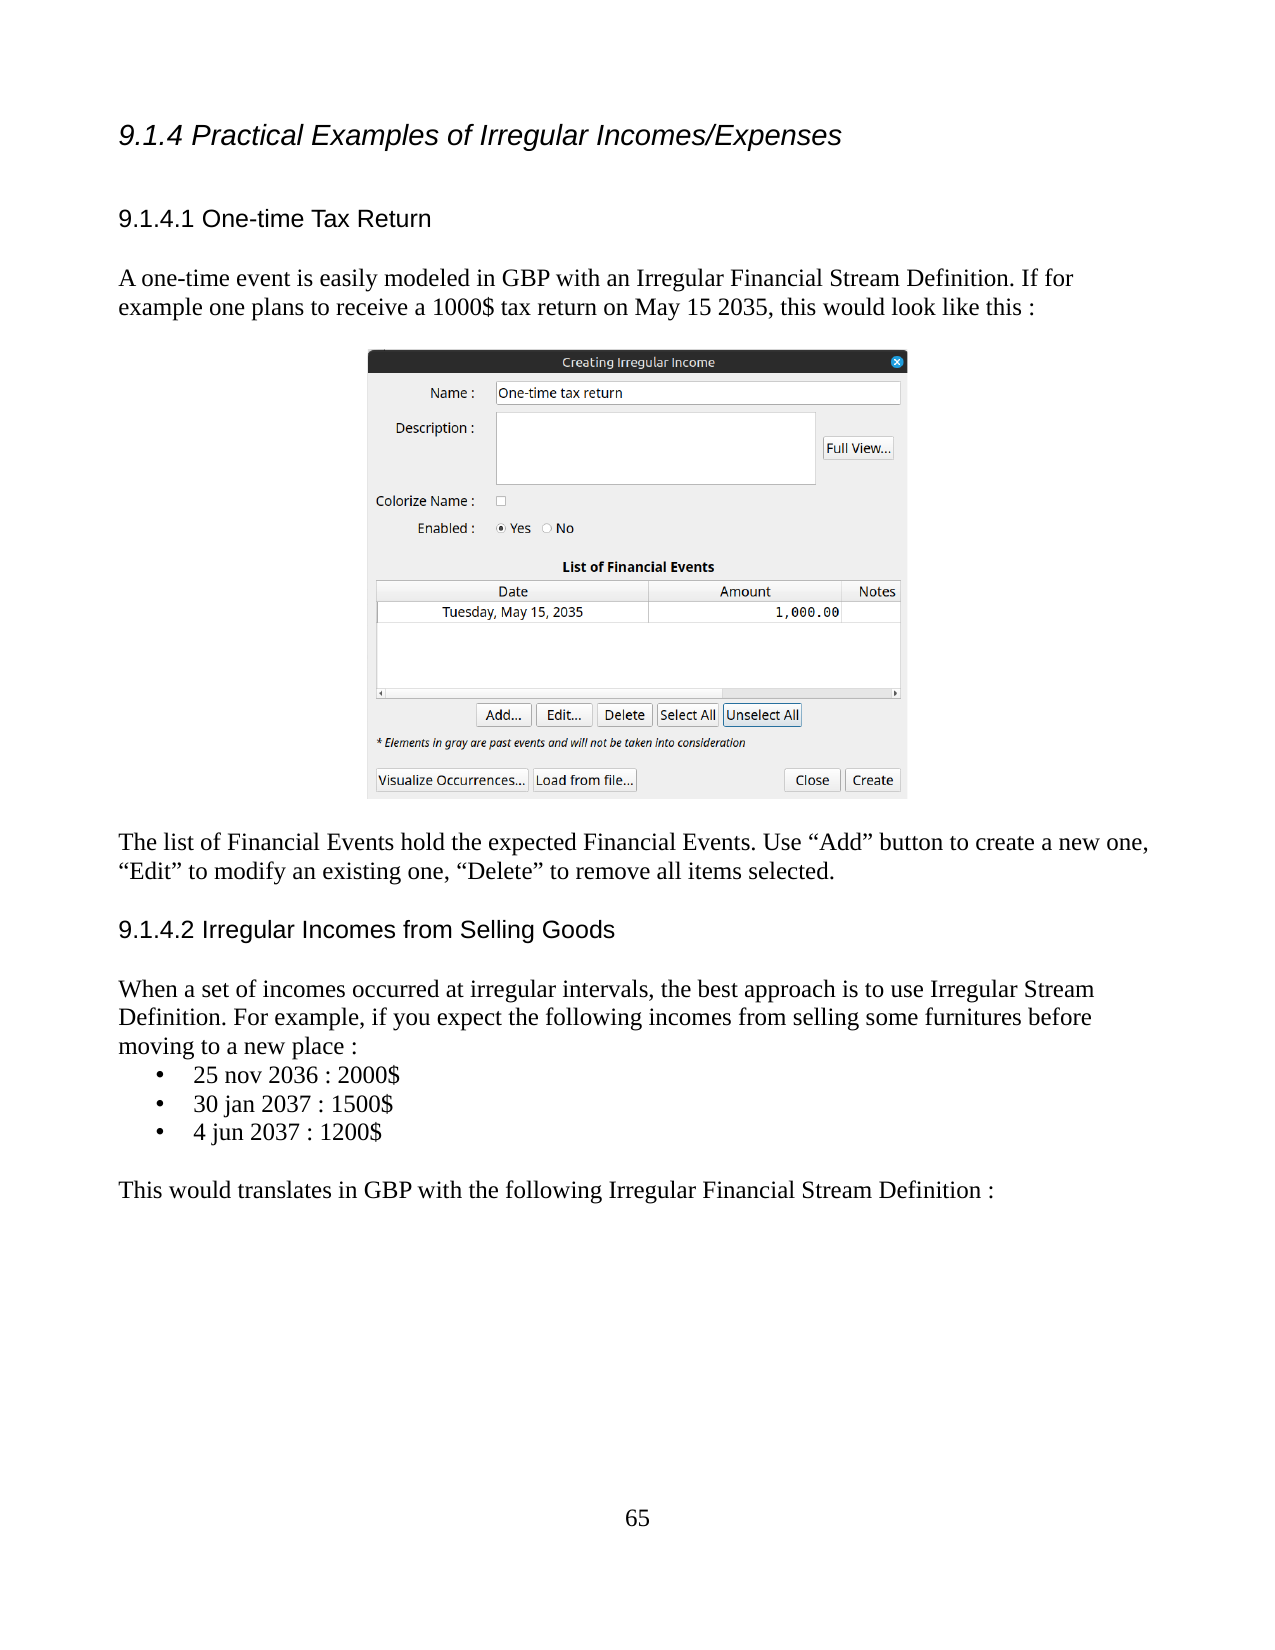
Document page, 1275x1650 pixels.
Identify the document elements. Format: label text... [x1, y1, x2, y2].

subtitle Practical Examples of Irregular Incomes/Expenses [118, 118, 1157, 152]
subtitle One-time Tax Return [118, 204, 1157, 233]
subtitle Irregular Incomes from Selling Goods [118, 915, 1157, 944]
text A one-time event is easily modeled in GBP with an Irregular Financial Stream Definition. If for example one plans to receive a 1000$ tax return on May 15 2035, this would look like this : [118, 263, 1157, 320]
text The list of Financial Events hold the expected Financial Events. Use “Add” button to create a new one, “Edit” to modify an existing one, “Delete” to remove all items selected. [118, 827, 1157, 885]
picture [367, 349, 908, 799]
text When a set of incomes occurred at irregular intervals, the best approach is to use Irregular Stream Definition. For example, if you expect the following incomes from selling some furnitures before moving to a new place : [118, 974, 1157, 1060]
list 4 jun 2037 : 1200$ [156, 1117, 1157, 1146]
list 25 nov 2036 : 2000$ [156, 1060, 1157, 1089]
text This would translates in GBP with the following Irregular Financial Stream Definition : [118, 1175, 1157, 1204]
list 30 jan 2037 : 1500$ [156, 1089, 1157, 1117]
